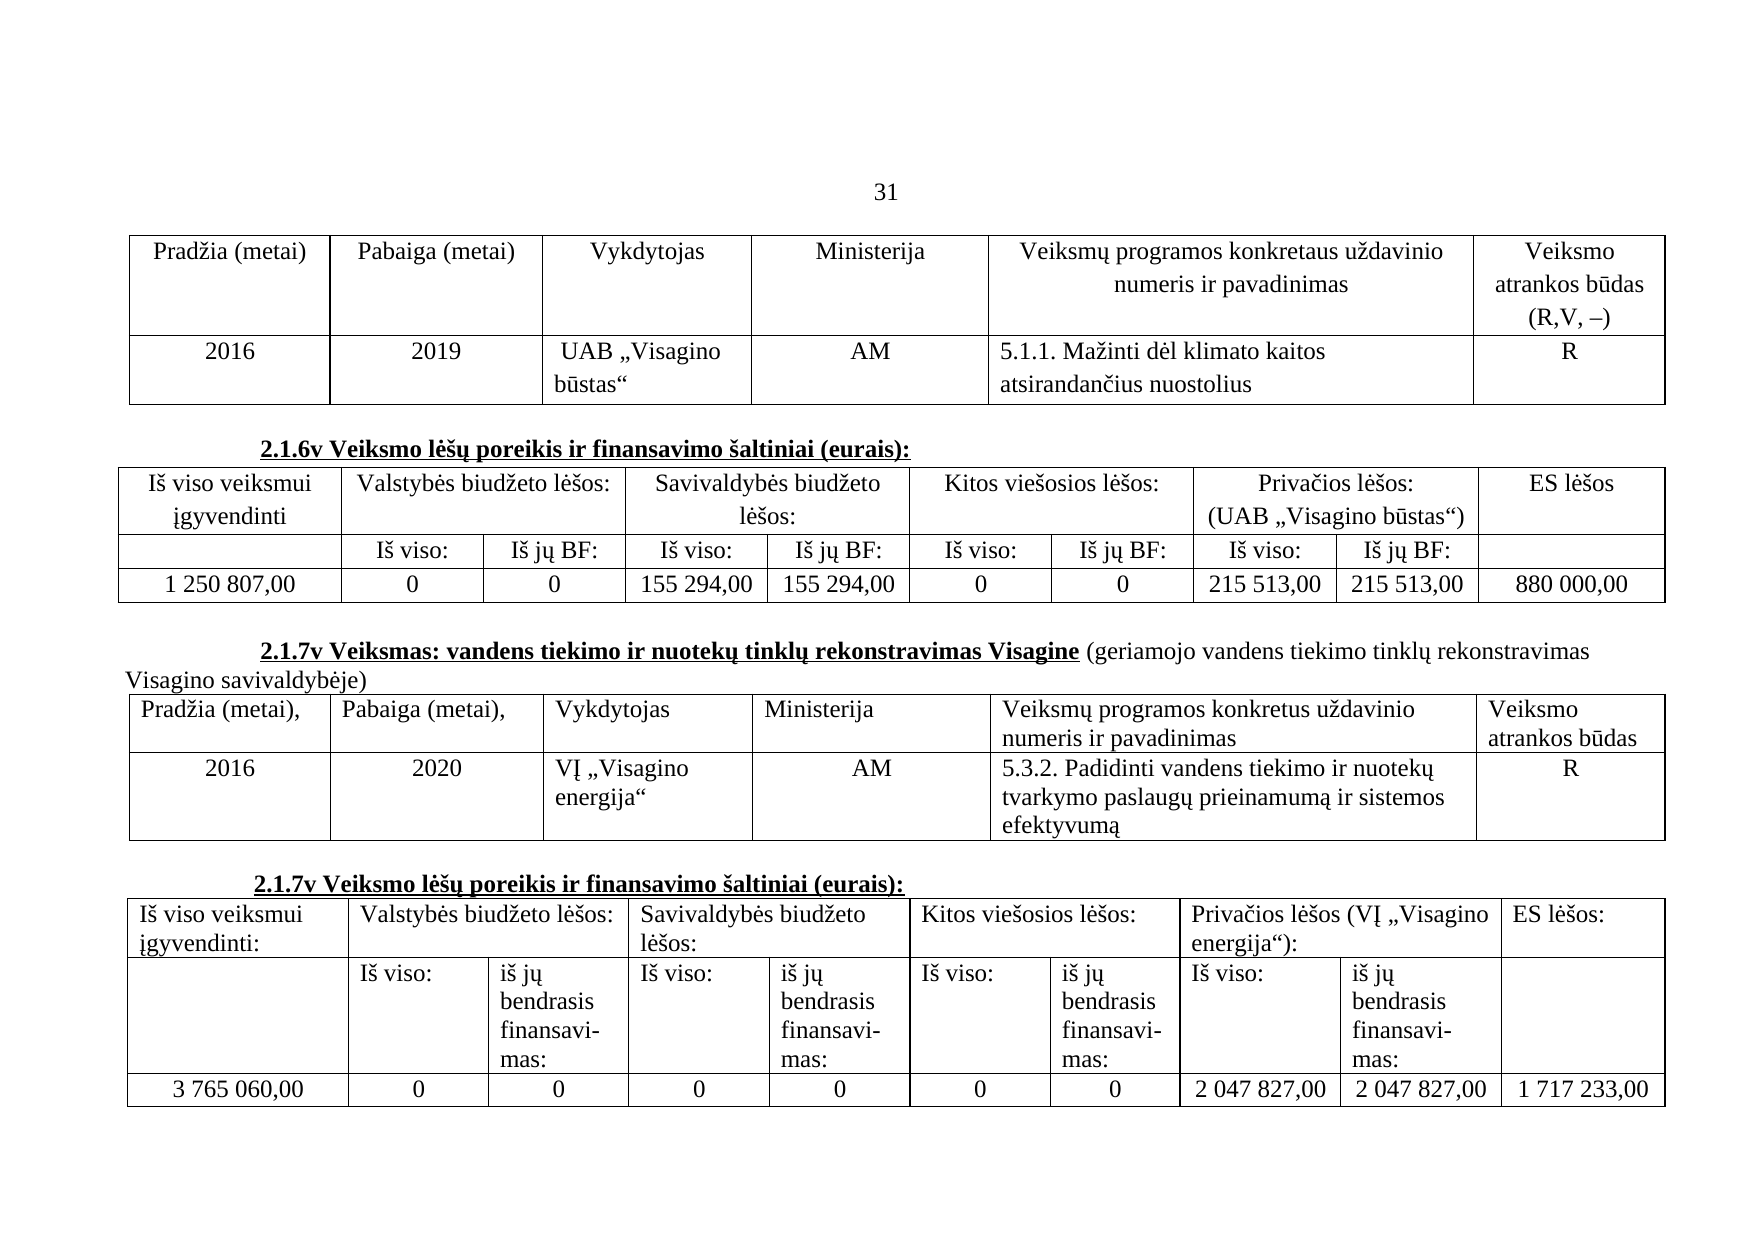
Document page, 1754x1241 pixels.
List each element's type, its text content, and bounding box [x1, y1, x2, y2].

table_header Iš viso veiksmui įgyvendinti [119, 468, 341, 534]
table_cell Iš jų BF: [1052, 535, 1193, 568]
table_cell 2020 [331, 753, 543, 839]
table_cell Iš viso: [910, 535, 1051, 568]
text 2.1.7v Veiksmas: vandens tiekimo ir nuotekų tinklų rekonstravimas Visagine (geriamojo vandens tiekimo tinklų rekonstravimas [118, 636, 1754, 665]
table_header Vykdytojas [544, 695, 752, 752]
table_cell 3 765 060,00 [128, 1074, 348, 1106]
table_cell [1479, 535, 1664, 568]
table_cell 2019 [331, 336, 542, 404]
table_cell [1502, 958, 1664, 1073]
table_cell Iš viso: [349, 958, 488, 1073]
table_cell 0 [342, 569, 483, 602]
table_header Kitos viešosios lėšos: [910, 468, 1193, 534]
table_cell 0 [484, 569, 625, 602]
table_cell Iš viso: [626, 535, 767, 568]
table_cell iš jų bendrasis finansavi-mas: [1341, 958, 1501, 1073]
table_cell 0 [1052, 569, 1193, 602]
table_cell 215 513,00 [1194, 569, 1336, 602]
table_cell [128, 958, 348, 1073]
table_header Pradžia (metai) [130, 236, 329, 335]
table_cell 5.1.1. Mažinti dėl klimato kaitos atsirandančius nuostolius [989, 336, 1473, 404]
table_cell 0 [629, 1074, 769, 1106]
table_header Pabaiga (metai) [331, 236, 542, 335]
table_cell [119, 535, 341, 568]
table_cell 1 717 233,00 [1502, 1074, 1664, 1106]
table_header Kitos viešosios lėšos: [911, 899, 1179, 957]
table_header Valstybės biudžeto lėšos: [342, 468, 625, 534]
table_header Privačios lėšos (VĮ „Visagino energija“): [1181, 899, 1501, 957]
table_header Privačios lėšos: (UAB „Visagino būstas“) [1194, 468, 1478, 534]
table_cell 880 000,00 [1479, 569, 1664, 602]
table_header Ministerija [752, 236, 988, 335]
text Visagino savivaldybėje) [118, 665, 1754, 693]
table_cell iš jų bendrasis finansavi-mas: [770, 958, 909, 1073]
table_header Vykdytojas [543, 236, 751, 335]
table_cell R [1474, 336, 1664, 404]
table_cell R [1477, 753, 1664, 839]
table_header Savivaldybės biudžeto lėšos: [629, 899, 909, 957]
table_header ES lėšos: [1502, 899, 1664, 957]
table_cell 155 294,00 [626, 569, 767, 602]
table_cell AM [752, 336, 988, 404]
table_cell iš jų bendrasis finansavi-mas: [489, 958, 628, 1073]
table_header Veiksmo atrankos būdas (R,V, –) [1474, 236, 1664, 335]
text 2.1.6v Veiksmo lėšų poreikis ir finansavimo šaltiniai (eurais): [118, 434, 1654, 462]
table_cell 2016 [130, 753, 330, 839]
table_header Pradžia (metai), [130, 695, 330, 752]
table_cell 0 [489, 1074, 628, 1106]
table_cell UAB „Visagino būstas“ [543, 336, 751, 404]
table_header ES lėšos [1479, 468, 1664, 534]
table_cell Iš jų BF: [768, 535, 909, 568]
table_cell 1 250 807,00 [119, 569, 341, 602]
table_cell 0 [770, 1074, 909, 1106]
table_cell Iš viso: [911, 958, 1050, 1073]
table_header Veiksmo atrankos būdas [1477, 695, 1664, 752]
table_cell 215 513,00 [1337, 569, 1478, 602]
table_cell 5.3.2. Padidinti vandens tiekimo ir nuotekų tvarkymo paslaugų prieinamumą ir sistemos efektyvumą [991, 753, 1476, 839]
table_cell 0 [911, 1074, 1050, 1106]
table_header Iš viso veiksmui įgyvendinti: [128, 899, 348, 957]
table_cell Iš viso: [1181, 958, 1340, 1073]
table_cell VĮ „Visagino energija“ [544, 753, 752, 839]
table_cell 2016 [130, 336, 329, 404]
text 2.1.7v Veiksmo lėšų poreikis ir finansavimo šaltiniai (eurais): [118, 869, 1654, 898]
table_header Pabaiga (metai), [331, 695, 543, 752]
table_header Savivaldybės biudžeto lėšos: [626, 468, 909, 534]
table_cell iš jų bendrasis finansavi-mas: [1051, 958, 1179, 1073]
table_cell Iš jų BF: [1337, 535, 1478, 568]
table_header Veiksmų programos konkretus uždavinio numeris ir pavadinimas [991, 695, 1476, 752]
table_cell Iš viso: [629, 958, 769, 1073]
table_cell 0 [1051, 1074, 1179, 1106]
table_cell AM [753, 753, 990, 839]
table_cell 0 [349, 1074, 488, 1106]
table_header Ministerija [753, 695, 990, 752]
table_header Veiksmų programos konkretaus uždavinio numeris ir pavadinimas [989, 236, 1473, 335]
table_cell 155 294,00 [768, 569, 909, 602]
table_cell Iš viso: [342, 535, 483, 568]
table_header Valstybės biudžeto lėšos: [349, 899, 628, 957]
table_cell Iš viso: [1194, 535, 1336, 568]
table_cell 2 047 827,00 [1341, 1074, 1501, 1106]
table_cell Iš jų BF: [484, 535, 625, 568]
table_cell 2 047 827,00 [1181, 1074, 1340, 1106]
table_cell 0 [910, 569, 1051, 602]
